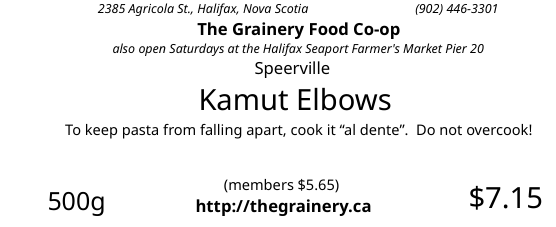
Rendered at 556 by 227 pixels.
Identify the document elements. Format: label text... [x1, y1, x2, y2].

table_cell $7.15 [415, 175, 550, 217]
table_header 2385 Agricola St., Halifax, Nova Scotia (902) 446-3301 The Grainery Food Co-op also open Saturdays at the Halifax Seaport Farmer's Market Pier 20 [47, 0, 550, 57]
table_cell Speerville Kamut Elbows To keep pasta from falling apart, cook it “al dente”. Do not overcook! [47, 57, 550, 175]
table_cell (members $5.65) http://thegrainery.ca [151, 175, 415, 217]
table_cell 500g [47, 175, 151, 217]
